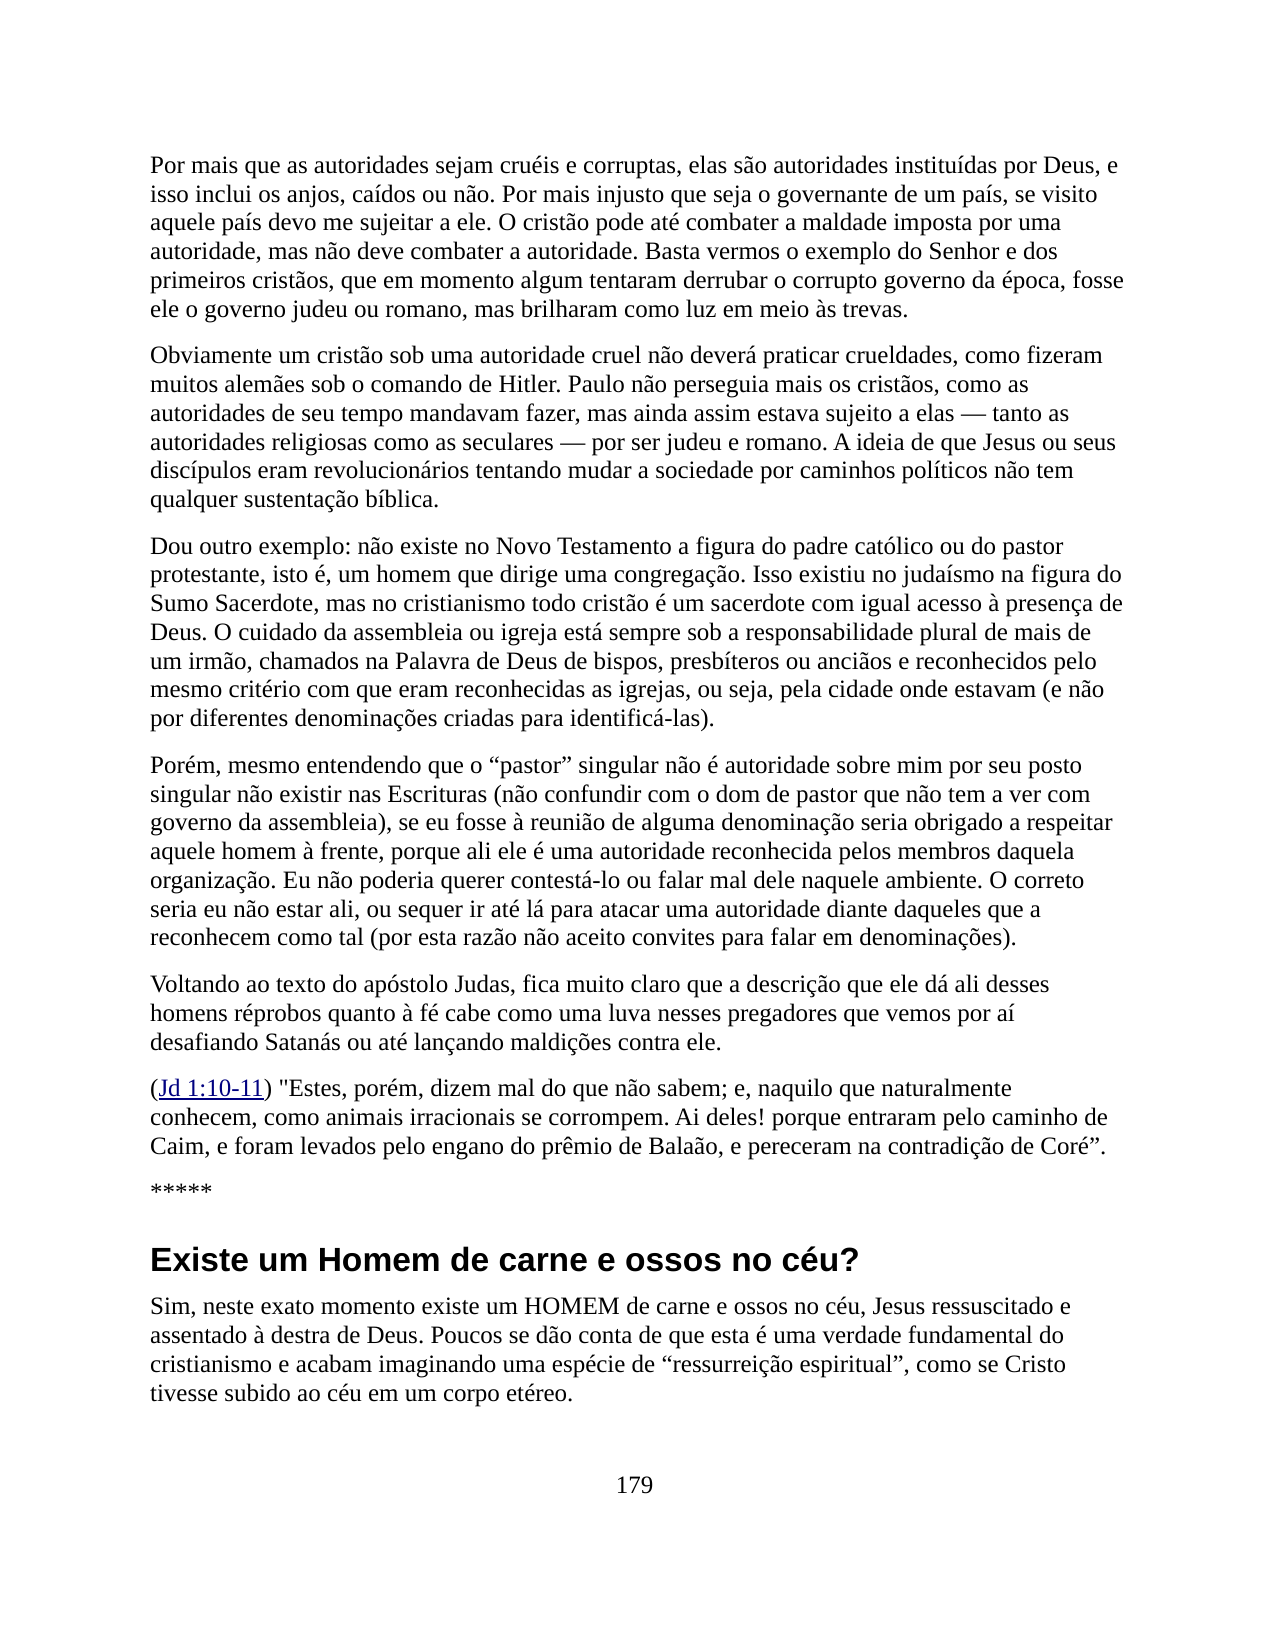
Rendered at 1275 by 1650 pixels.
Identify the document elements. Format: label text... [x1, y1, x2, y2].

text Voltando ao texto do apóstolo Judas, fica muito claro que a descrição que ele dá ali desses homens réprobos quanto à fé cabe como uma luva nesses pregadores que vemos por aí desafiando Satanás ou até lançando maldições contra ele. [150, 969, 1125, 1055]
text Sim, neste exato momento existe um HOMEM de carne e ossos no céu, Jesus ressuscitado e assentado à destra de Deus. Poucos se dão conta de que esta é uma verdade fundamental do cristianismo e acabam imaginando uma espécie de “ressurreição espiritual”, como se Cristo tivesse subido ao céu em um corpo etéreo. [150, 1291, 1125, 1406]
text Obviamente um cristão sob uma autoridade cruel não deverá praticar crueldades, como fizeram muitos alemães sob o comando de Hitler. Paulo não perseguia mais os cristãos, como as autoridades de seu tempo mandavam fazer, mas ainda assim estava sujeito a elas — tanto as autoridades religiosas como as seculares — por ser judeu e romano. A ideia de que Jesus ou seus discípulos eram revolucionários tentando mudar a sociedade por caminhos políticos não tem qualquer sustentação bíblica. [150, 340, 1125, 513]
text ***** [150, 1177, 1125, 1206]
text Por mais que as autoridades sejam cruéis e corruptas, elas são autoridades instituídas por Deus, e isso inclui os anjos, caídos ou não. Por mais injusto que seja o governante de um país, se visito aquele país devo me sujeitar a ele. O cristão pode até combater a maldade imposta por uma autoridade, mas não deve combater a autoridade. Basta vermos o exemplo do Senhor e dos primeiros cristãos, que em momento algum tentaram derrubar o corrupto governo da época, fosse ele o governo judeu ou romano, mas brilharam como luz em meio às trevas. [150, 150, 1125, 322]
text (Jd 1:10-11) "Estes, porém, dizem mal do que não sabem; e, naquilo que naturalmente conhecem, como animais irracionais se corrompem. Ai deles! porque entraram pelo caminho de Caim, e foram levados pelo engano do prêmio de Balaão, e pereceram na contradição de Coré”. [150, 1073, 1125, 1159]
subtitle Existe um Homem de carne e ossos no céu? [150, 1240, 1125, 1279]
text Porém, mesmo entendendo que o “pastor” singular não é autoridade sobre mim por seu posto singular não existir nas Escrituras (não confundir com o dom de pastor que não tem a ver com governo da assembleia), se eu fosse à reunião de alguma denominação seria obrigado a respeitar aquele homem à frente, porque ali ele é uma autoridade reconhecida pelos membros daquela organização. Eu não poderia querer contestá-lo ou falar mal dele naquele ambiente. O correto seria eu não estar ali, ou sequer ir até lá para atacar uma autoridade diante daqueles que a reconhecem como tal (por esta razão não aceito convites para falar em denominações). [150, 750, 1125, 951]
text Dou outro exemplo: não existe no Novo Testamento a figura do padre católico ou do pastor protestante, isto é, um homem que dirige uma congregação. Isso existiu no judaísmo na figura do Sumo Sacerdote, mas no cristianismo todo cristão é um sacerdote com igual acesso à presença de Deus. O cuidado da assembleia ou igreja está sempre sob a responsabilidade plural de mais de um irmão, chamados na Palavra de Deus de bispos, presbíteros ou anciãos e reconhecidos pelo mesmo critério com que eram reconhecidas as igrejas, ou seja, pela cidade onde estavam (e não por diferentes denominações criadas para identificá-las). [150, 531, 1125, 732]
